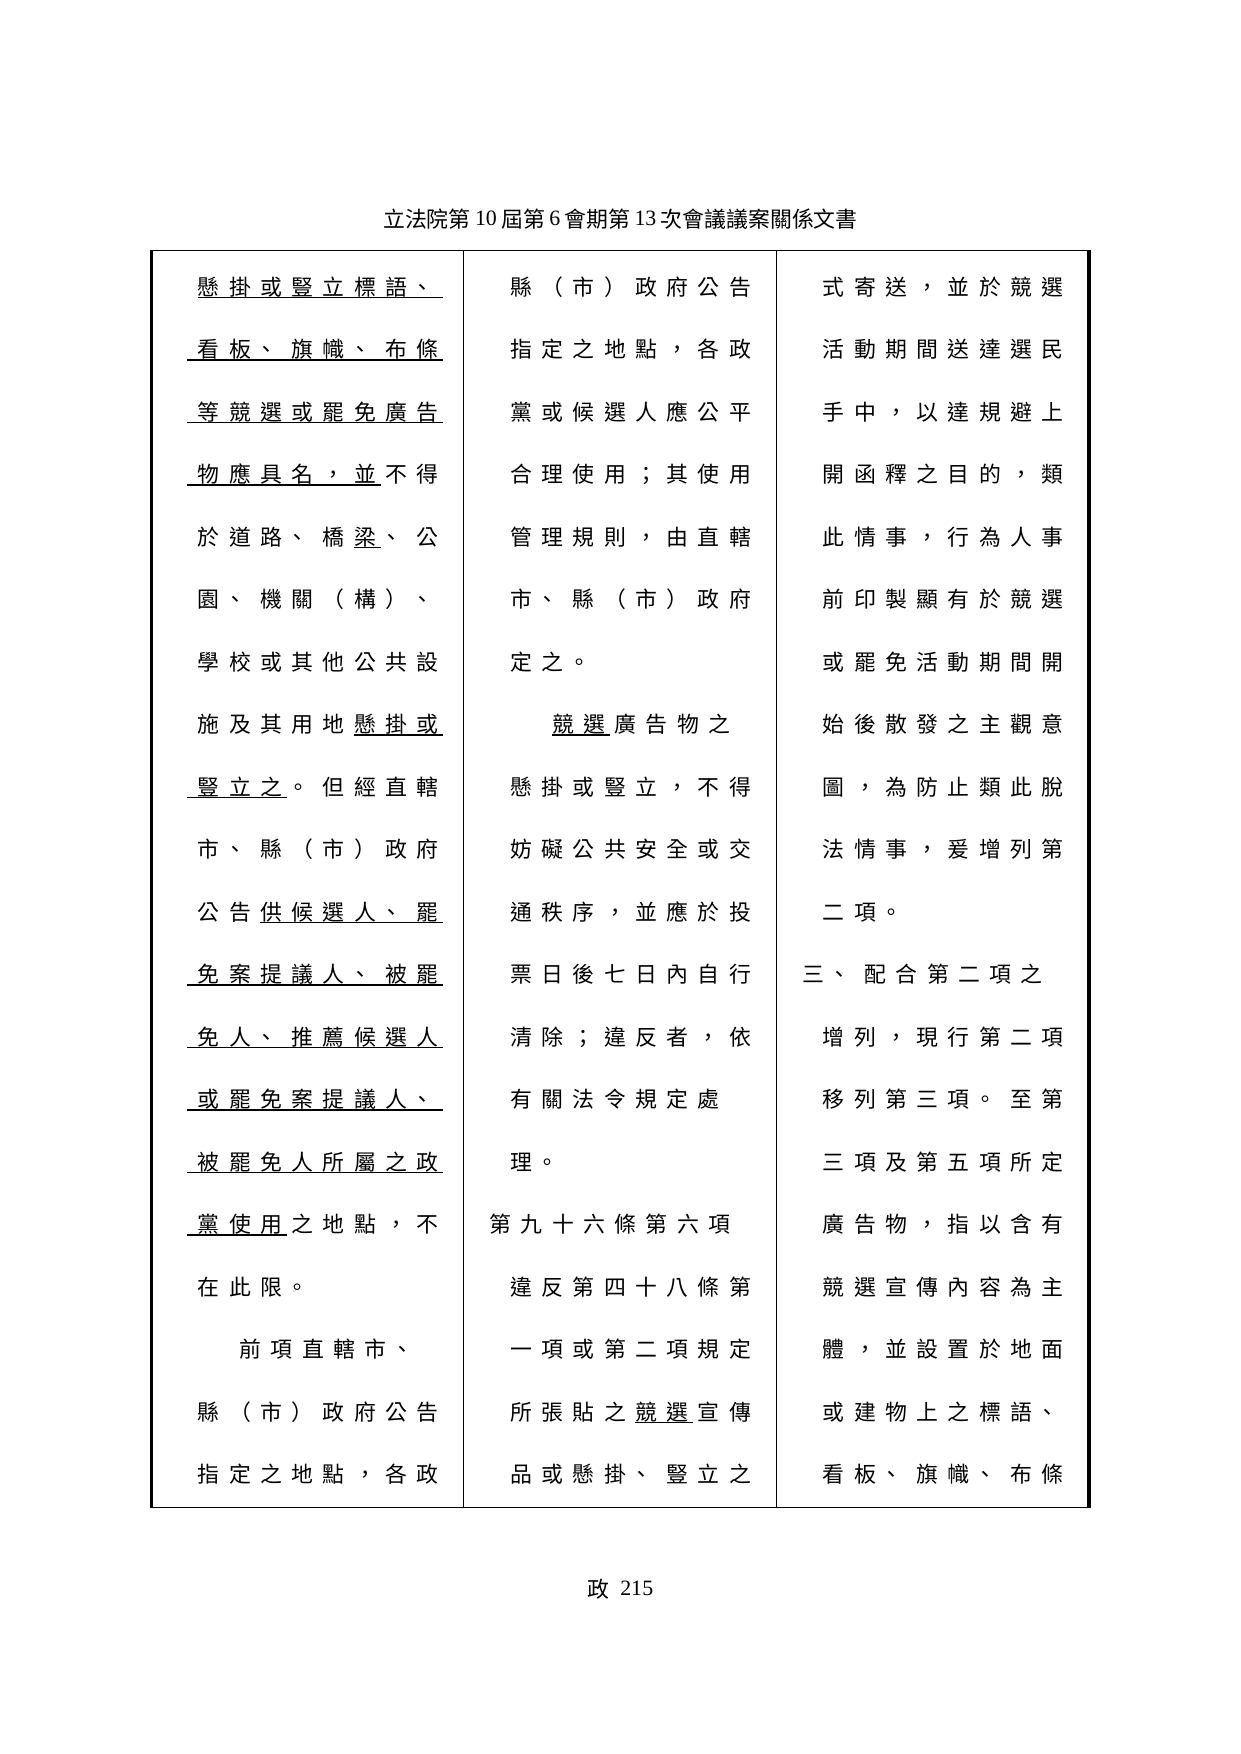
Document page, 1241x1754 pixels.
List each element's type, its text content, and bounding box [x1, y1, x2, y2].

table_cell 縣（市）政府公告指定之地點，各政黨或候選人應公平合理使用；其使用管理規則，由直轄市、縣（市）政府定之。 競選廣告物之懸掛或豎立，不得妨礙公共安全或交通秩序，並應於投票日後七日內自行清除；違反者，依有關法令規定處理。 第九十六條第六項 違反第四十八條第一項或第二項規定所張貼之競選宣傳品或懸掛、豎立之 [464, 251, 776, 1507]
table_cell 懸掛或豎立標語、看板、旗幟、布條等競選或罷免廣告物應具名，並不得於道路、橋梁、公園、機關（構）、學校或其他公共設施及其用地懸掛或豎立之。但經直轄市、縣（市）政府公告供候選人、罷免案提議人、被罷免人、推薦候選人或罷免案提議人、被罷免人所屬之政黨使用之地點，不在此限。 前項直轄市、縣（市）政府公告指定之地點，各政 [153, 251, 463, 1507]
table_cell 式寄送，並於競選活動期間送達選民手中，以達規避上開函釋之目的，類此情事，行為人事前印製顯有於競選或罷免活動期間開始後散發之主觀意圖，為防止類此脫法情事，爰增列第二項。 三、配合第二項之增列，現行第二項移列第三項。至第三項及第五項所定廣告物，指以含有競選宣傳內容為主體，並設置於地面或建物上之標語、看板、旗幟、布條 [777, 251, 1087, 1507]
